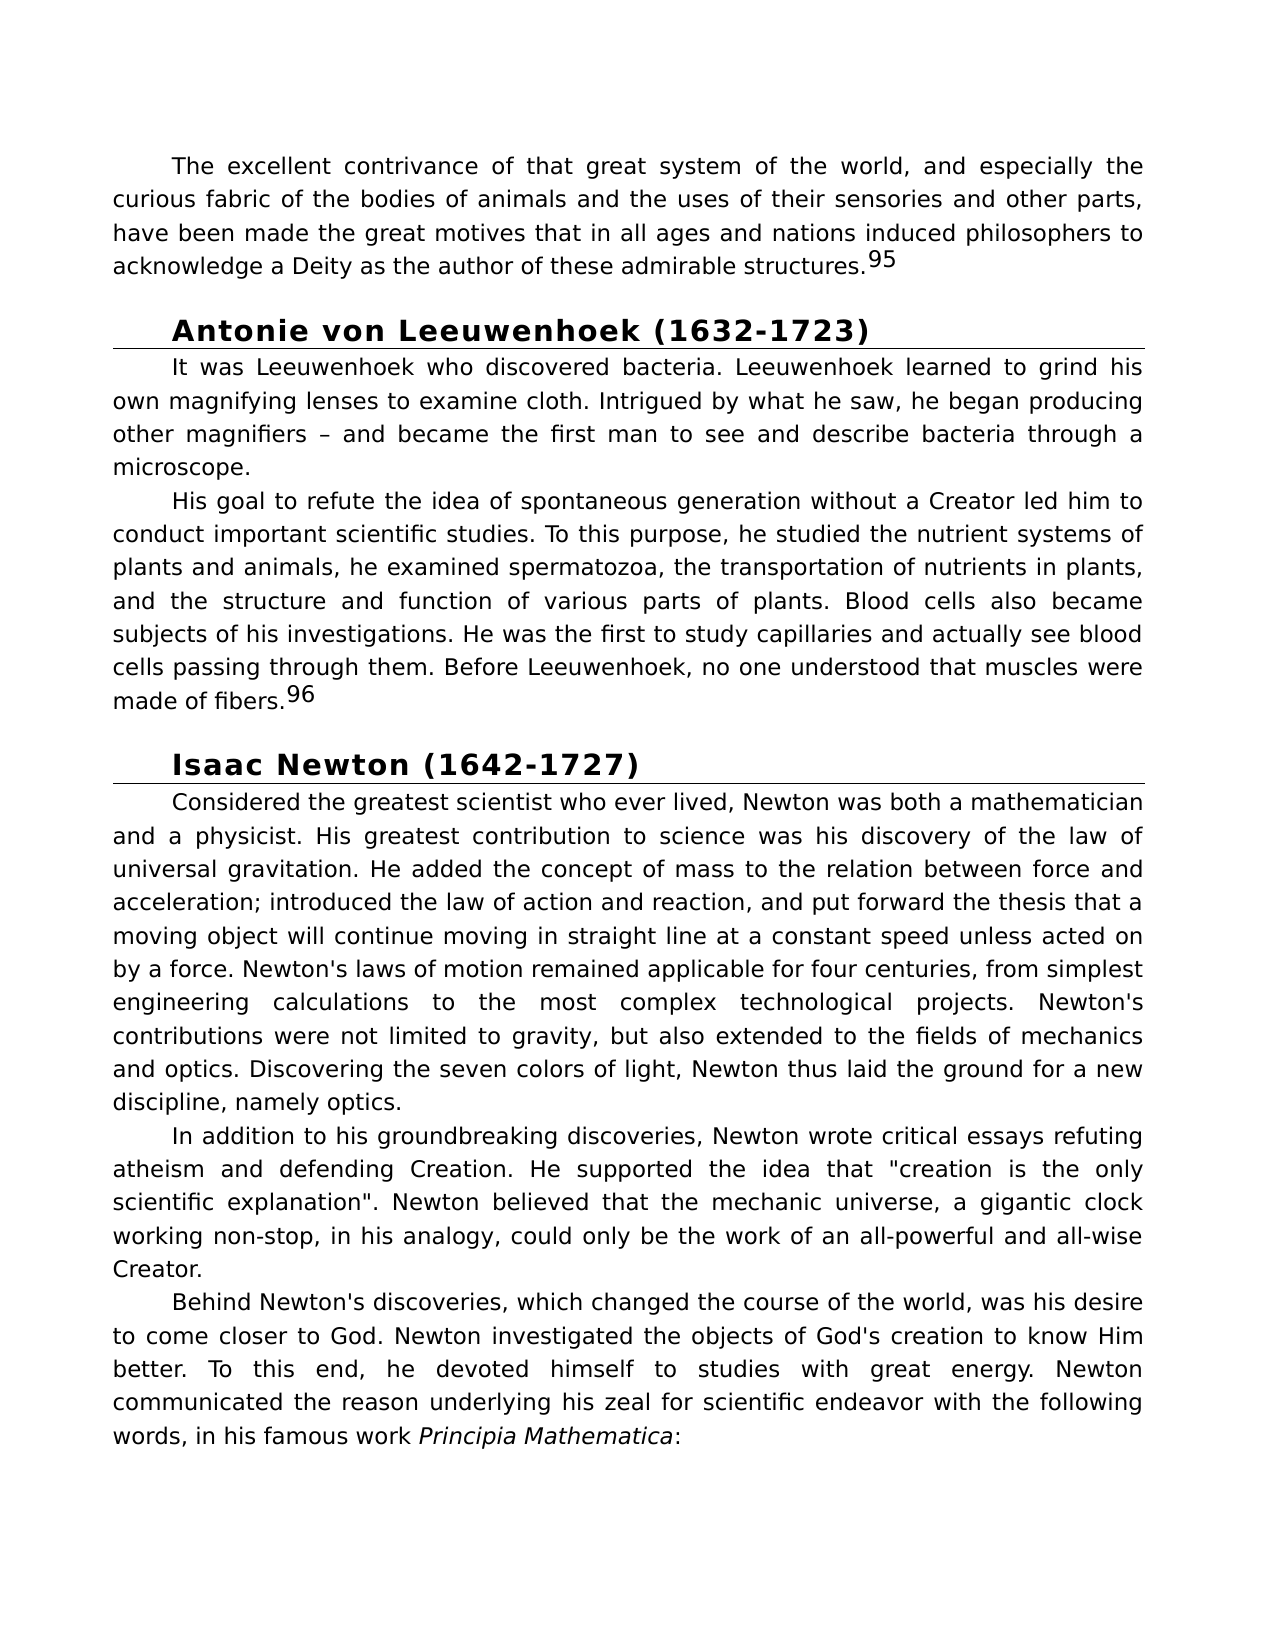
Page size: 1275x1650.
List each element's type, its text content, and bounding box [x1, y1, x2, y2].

text Antonie von Leeuwenhoek (1632-1723) [112, 314, 1145, 349]
text Behind Newton's discoveries, which changed the course of the world, was his desire to come closer to God. Newton investigated the objects of God's creation to know Him better. To this end, he devoted himself to studies with great energy. Newton communicated the reason underlying his zeal for scientific endeavor with the following words, in his famous work Principia Mathematica: [112, 1284, 1145, 1451]
text Considered the greatest scientist who ever lived, Newton was both a mathematician and a physicist. His greatest contribution to science was his discovery of the law of universal gravitation. He added the concept of mass to the relation between force and acceleration; introduced the law of action and reaction, and put forward the thesis that a moving object will continue moving in straight line at a constant speed unless acted on by a force. Newton's laws of motion remained applicable for four centuries, from simplest engineering calculations to the most complex technological projects. Newton's contributions were not limited to gravity, but also extended to the fields of mechanics and optics. Discovering the seven colors of light, Newton thus laid the ground for a new discipline, namely optics. [112, 784, 1145, 1117]
text The excellent contrivance of that great system of the world, and especially the curious fabric of the bodies of animals and the uses of their sensories and other parts, have been made the great motives that in all ages and nations induced philosophers to acknowledge a Deity as the author of these admirable structures.95 [112, 148, 1145, 281]
text It was Leeuwenhoek who discovered bacteria. Leeuwenhoek learned to grind his own magnifying lenses to examine cloth. Intrigued by what he saw, he began producing other magnifiers – and became the first man to see and describe bacteria through a microscope. [112, 349, 1145, 482]
text Isaac Newton (1642-1727) [112, 749, 1145, 784]
text His goal to refute the idea of spontaneous generation without a Creator led him to conduct important scientific studies. To this purpose, he studied the nutrient systems of plants and animals, he examined spermatozoa, the transportation of nutrients in plants, and the structure and function of various parts of plants. Blood cells also became subjects of his investigations. He was the first to study capillaries and actually see blood cells passing through them. Before Leeuwenhoek, no one understood that muscles were made of fibers.96 [112, 482, 1145, 716]
text In addition to his groundbreaking discoveries, Newton wrote critical essays refuting atheism and defending Creation. He supported the idea that "creation is the only scientific explanation". Newton believed that the mechanic universe, a gigantic clock working non-stop, in his analogy, could only be the work of an all-powerful and all-wise Creator. [112, 1117, 1145, 1284]
